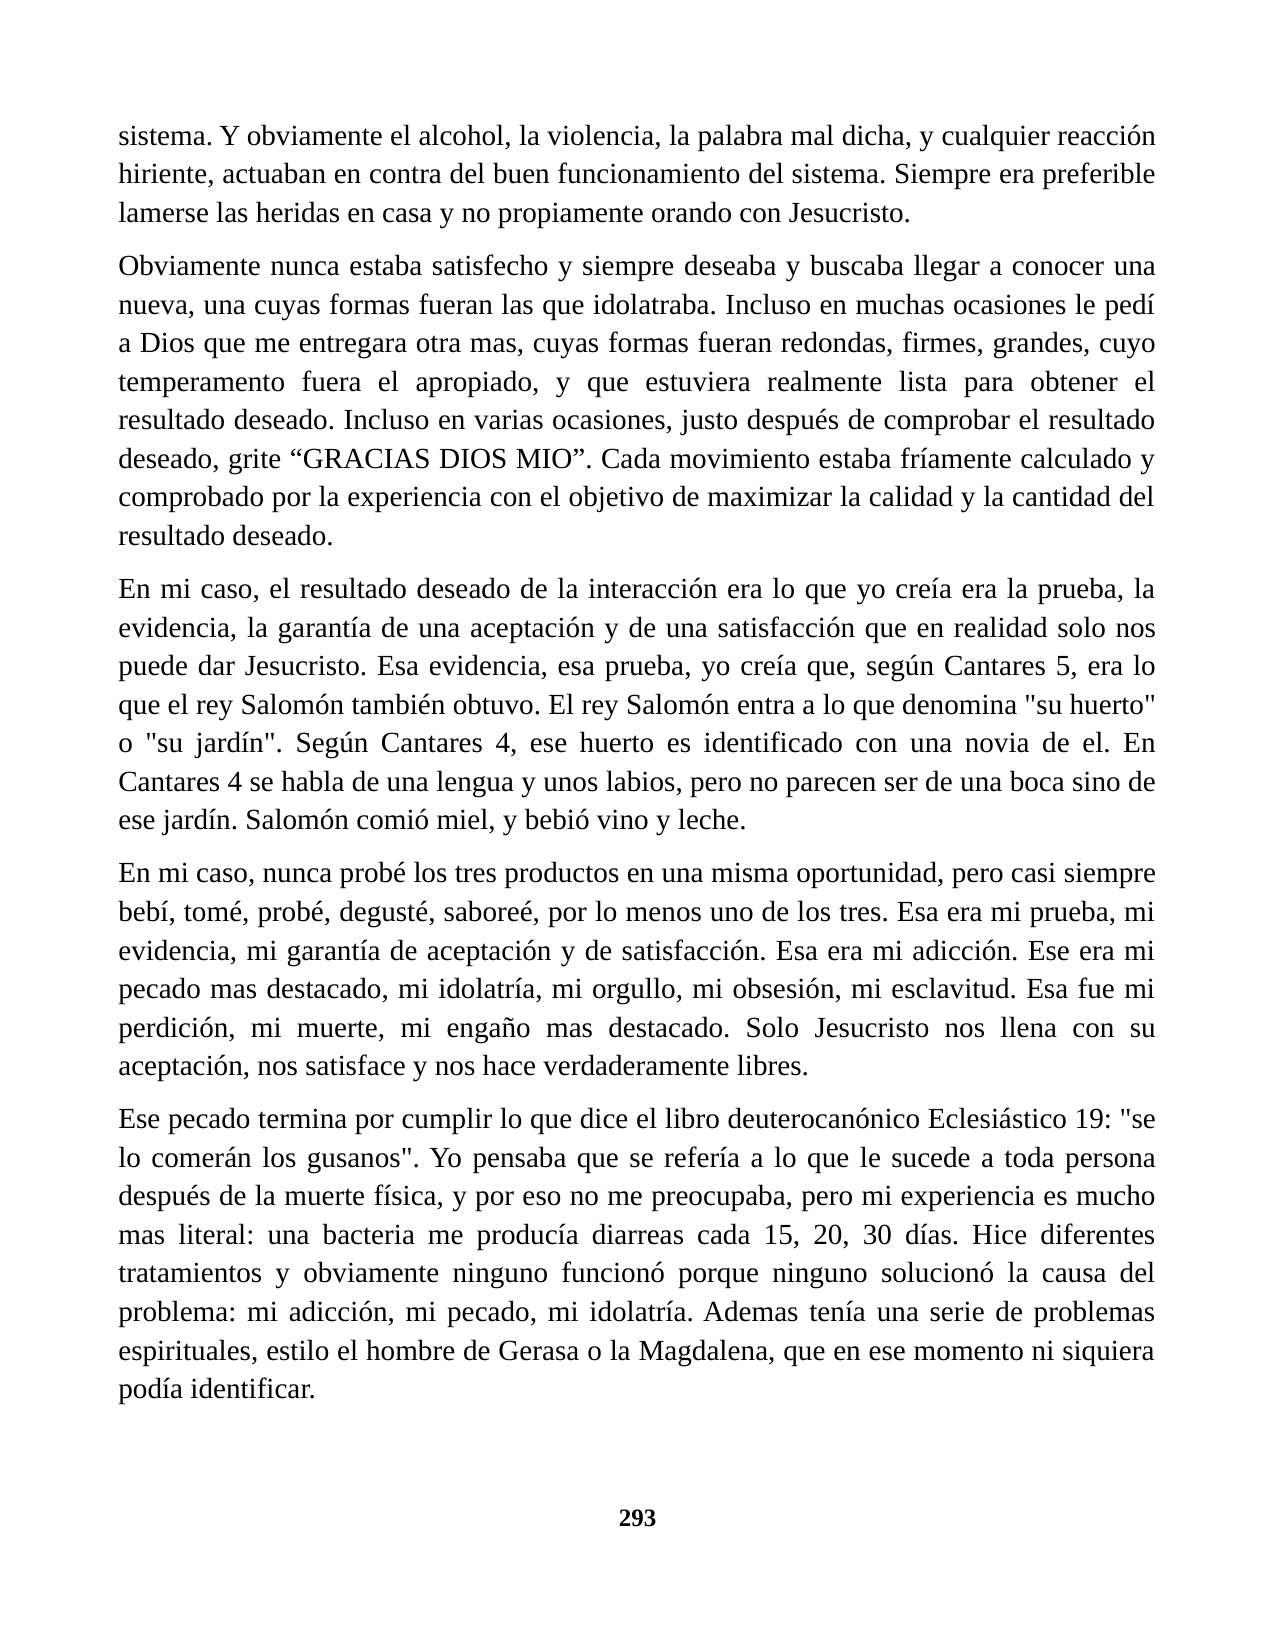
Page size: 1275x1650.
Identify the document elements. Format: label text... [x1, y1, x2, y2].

text En mi caso, nunca probé los tres productos en una misma oportunidad, pero casi siempre bebí, tomé, probé, degusté, saboreé, por lo menos uno de los tres. Esa era mi prueba, mi evidencia, mi garantía de aceptación y de satisfacción. Esa era mi adicción. Ese era mi pecado mas destacado, mi idolatría, mi orgullo, mi obsesión, mi esclavitud. Esa fue mi perdición, mi muerte, mi engaño mas destacado. Solo Jesucristo nos llena con su aceptación, nos satisface y nos hace verdaderamente libres. [118, 856, 1157, 1082]
text Ese pecado termina por cumplir lo que dice el libro deuterocanónico Eclesiástico 19: "se lo comerán los gusanos". Yo pensaba que se refería a lo que le sucede a toda persona después de la muerte física, y por eso no me preocupaba, pero mi experiencia es mucho mas literal: una bacteria me producía diarreas cada 15, 20, 30 días. Hice diferentes tratamientos y obviamente ninguno funcionó porque ninguno solucionó la causa del problema: mi adicción, mi pecado, mi idolatría. Ademas tenía una serie de problemas espirituales, estilo el hombre de Gerasa o la Magdalena, que en ese momento ni siquiera podía identificar. [118, 1101, 1157, 1405]
text sistema. Y obviamente el alcohol, la violencia, la palabra mal dicha, y cualquier reacción hiriente, actuaban en contra del buen funcionamiento del sistema. Siempre era preferible lamerse las heridas en casa y no propiamente orando con Jesucristo. [118, 118, 1157, 229]
text En mi caso, el resultado deseado de la interacción era lo que yo creía era la prueba, la evidencia, la garantía de una aceptación y de una satisfacción que en realidad solo nos puede dar Jesucristo. Esa evidencia, esa prueba, yo creía que, según Cantares 5, era lo que el rey Salomón también obtuvo. El rey Salomón entra a lo que denomina "su huerto" o "su jardín". Según Cantares 4, ese huerto es identificado con una novia de el. En Cantares 4 se habla de una lengua y unos labios, pero no parecen ser de una boca sino de ese jardín. Salomón comió miel, y bebió vino y leche. [118, 571, 1157, 836]
text Obviamente nunca estaba satisfecho y siempre deseaba y buscaba llegar a conocer una nueva, una cuyas formas fueran las que idolatraba. Incluso en muchas ocasiones le pedí a Dios que me entregara otra mas, cuyas formas fueran redondas, firmes, grandes, cuyo temperamento fuera el apropiado, y que estuviera realmente lista para obtener el resultado deseado. Incluso en varias ocasiones, justo después de comprobar el resultado deseado, grite “GRACIAS DIOS MIO”. Cada movimiento estaba fríamente calculado y comprobado por la experiencia con el objetivo de maximizar la calidad y la cantidad del resultado deseado. [118, 248, 1157, 552]
